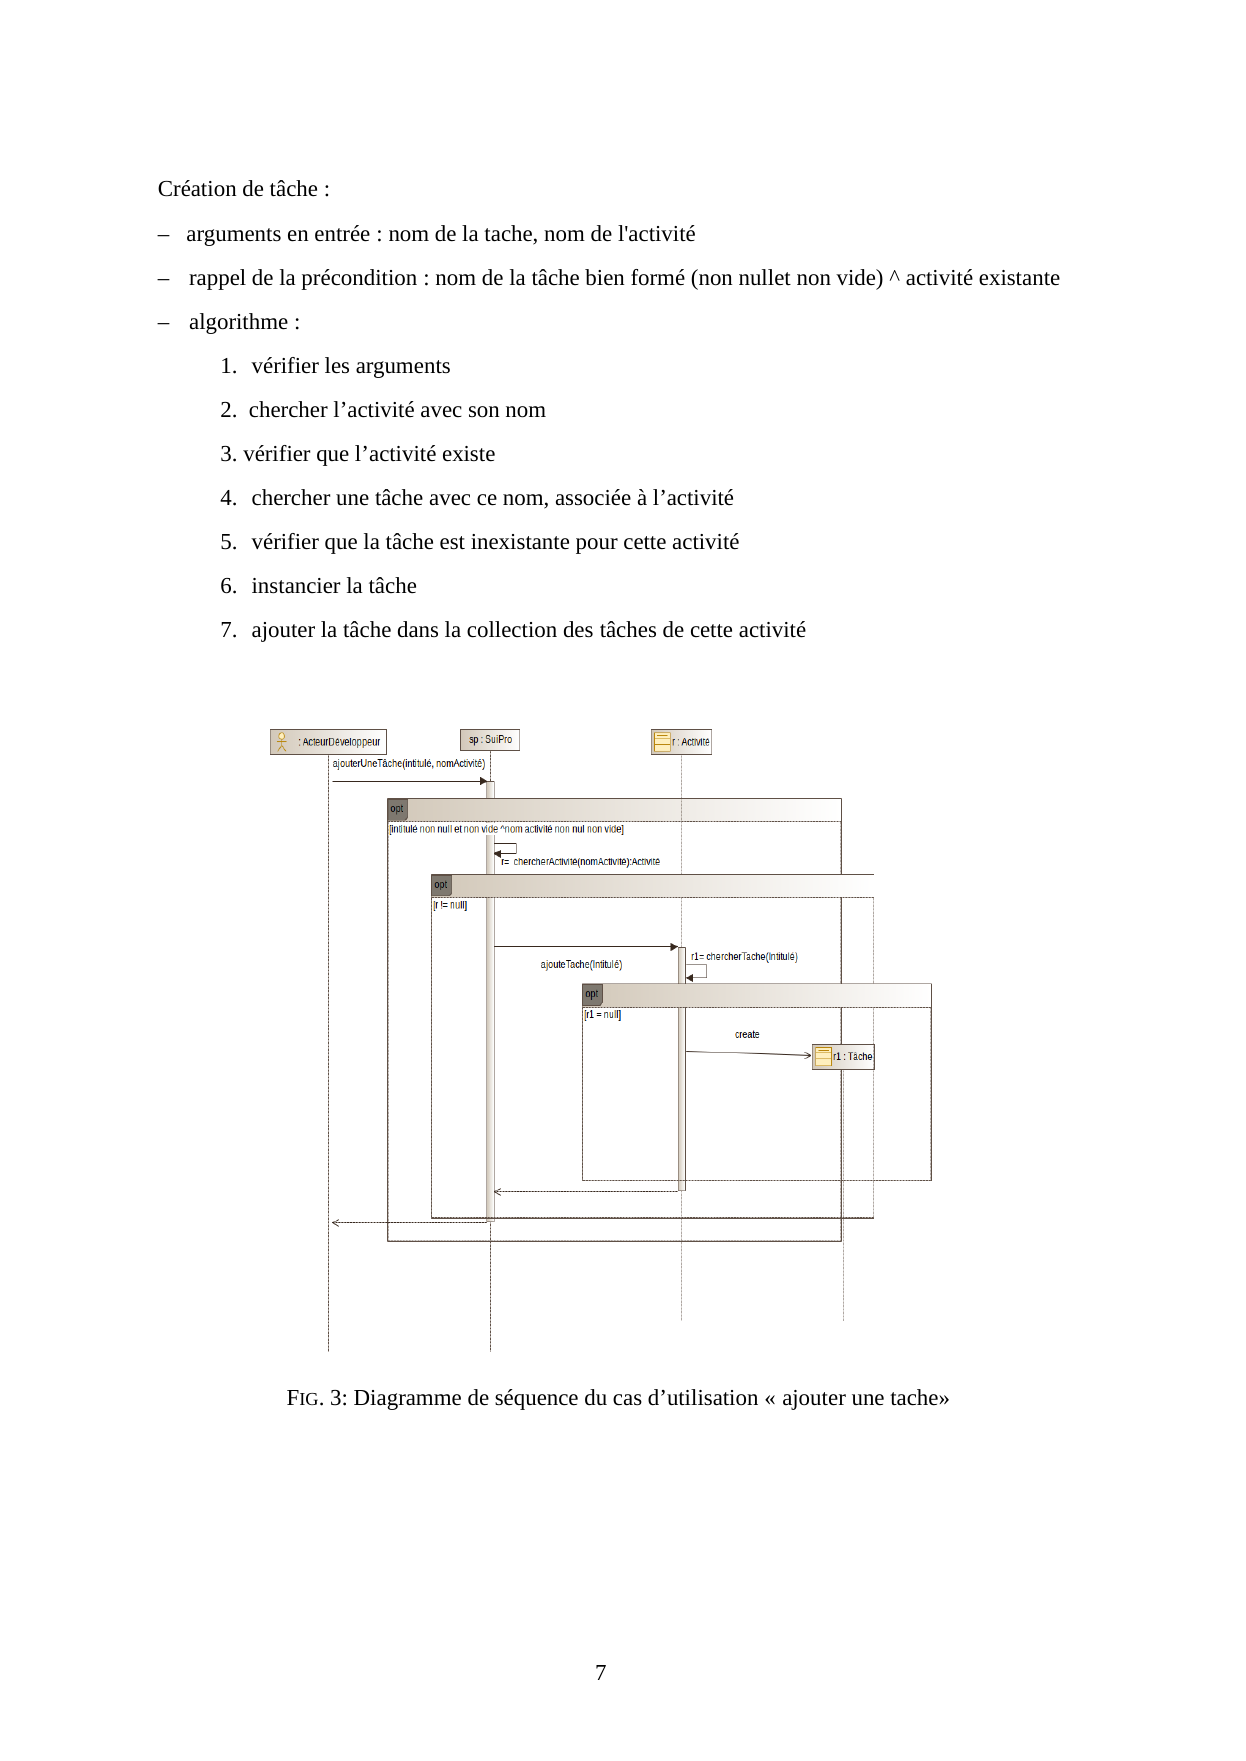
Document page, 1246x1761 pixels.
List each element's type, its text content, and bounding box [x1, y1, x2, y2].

list 2. chercher l’activité avec son nom [220, 396, 1075, 422]
list 5. vérifier que la tâche est inexistante pour cette activité [220, 528, 1075, 554]
list 7. ajouter la tâche dans la collection des tâches de cette activité [220, 616, 1075, 642]
picture [262, 721, 939, 1360]
list – algorithme : [158, 308, 1075, 334]
text Création de tâche : [158, 176, 1075, 202]
list 4. chercher une tâche avec ce nom, associée à l’activité [220, 484, 1075, 510]
list 3. vérifier que l’activité existe [220, 440, 1075, 466]
list 1. vérifier les arguments [220, 352, 1075, 378]
list – rappel de la précondition : nom de la tâche bien formé (non nullet non vide) ^ activité existante [158, 264, 1075, 290]
text – arguments en entrée : nom de la tache, nom de l'activité [158, 219, 1075, 246]
list 6. instancier la tâche [220, 572, 1075, 598]
text Fig. 3: Diagramme de séquence du cas d’utilisation « ajouter une tache» [126, 1384, 1075, 1410]
